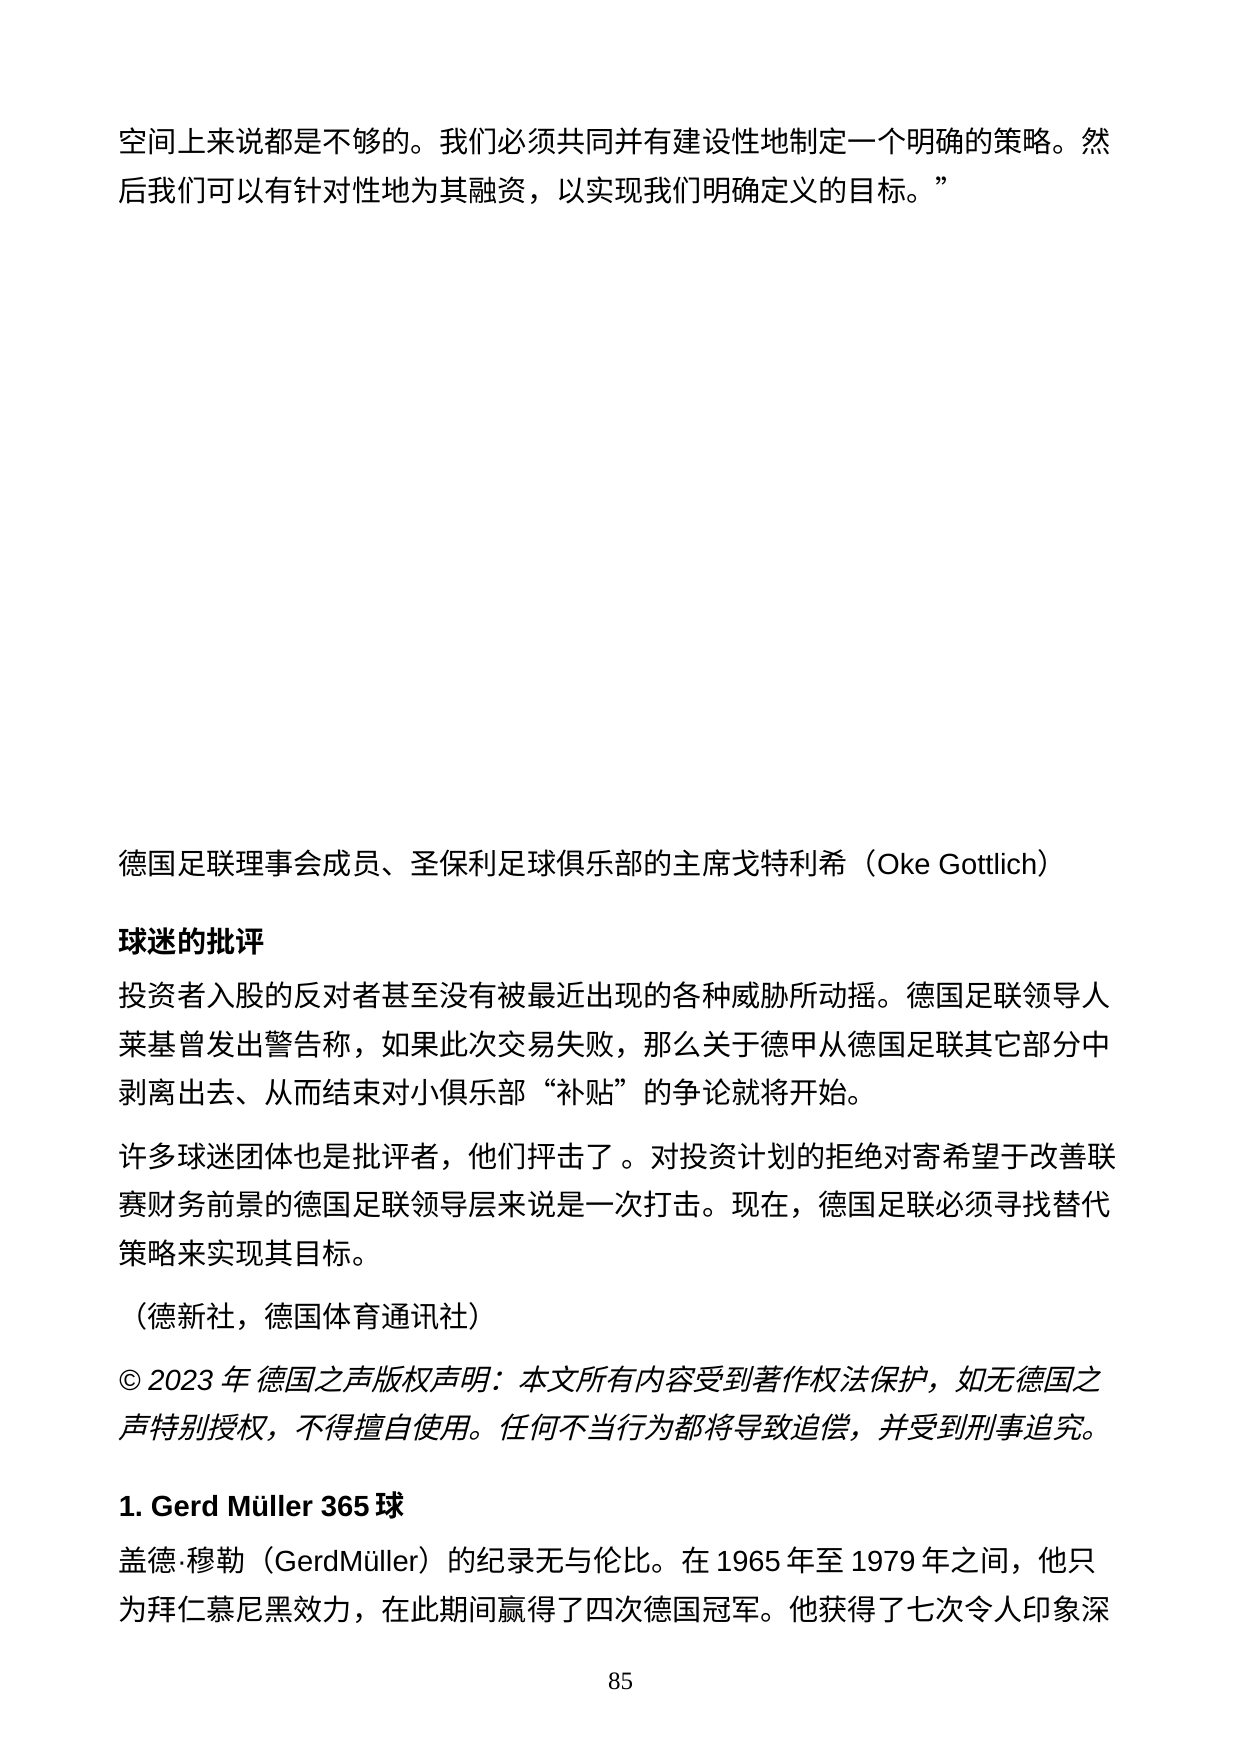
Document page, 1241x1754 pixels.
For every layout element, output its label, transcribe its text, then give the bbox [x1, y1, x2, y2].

subtitle 1. Gerd Müller 365球 [118, 1483, 1122, 1525]
text 许多球迷团体也是批评者，他们抨击了 。对投资计划的拒绝对寄希望于改善联赛财务前景的德国足联领导层来说是一次打击。现在，德国足联必须寻找替代策略来实现其目标。 [118, 1133, 1122, 1272]
text © 2023年 德国之声版权声明：本文所有内容受到著作权法保护，如无德国之声特别授权，不得擅自使用。任何不当行为都将导致追偿，并受到刑事追究。 [118, 1356, 1122, 1447]
text 盖德·穆勒（GerdMüller）的纪录无与伦比。在1965年至1979年之间，他只为拜仁慕尼黑效力，在此期间赢得了四次德国冠军。他获得了七次令人印象深 [118, 1537, 1122, 1628]
text 德国足联理事会成员、圣保利足球俱乐部的主席戈特利希（Oke Gottlich） [118, 840, 1122, 883]
text （德新社，德国体育通讯社） [118, 1293, 1122, 1336]
subtitle 球迷的批评 [118, 918, 1122, 960]
text 空间上来说都是不够的。我们必须共同并有建设性地制定一个明确的策略。然后我们可以有针对性地为其融资，以实现我们明确定义的目标。” [118, 118, 1122, 209]
text 投资者入股的反对者甚至没有被最近出现的各种威胁所动摇。德国足联领导人莱基曾发出警告称，如果此次交易失败，那么关于德甲从德国足联其它部分中剥离出去、从而结束对小俱乐部“补贴”的争论就将开始。 [118, 973, 1122, 1112]
